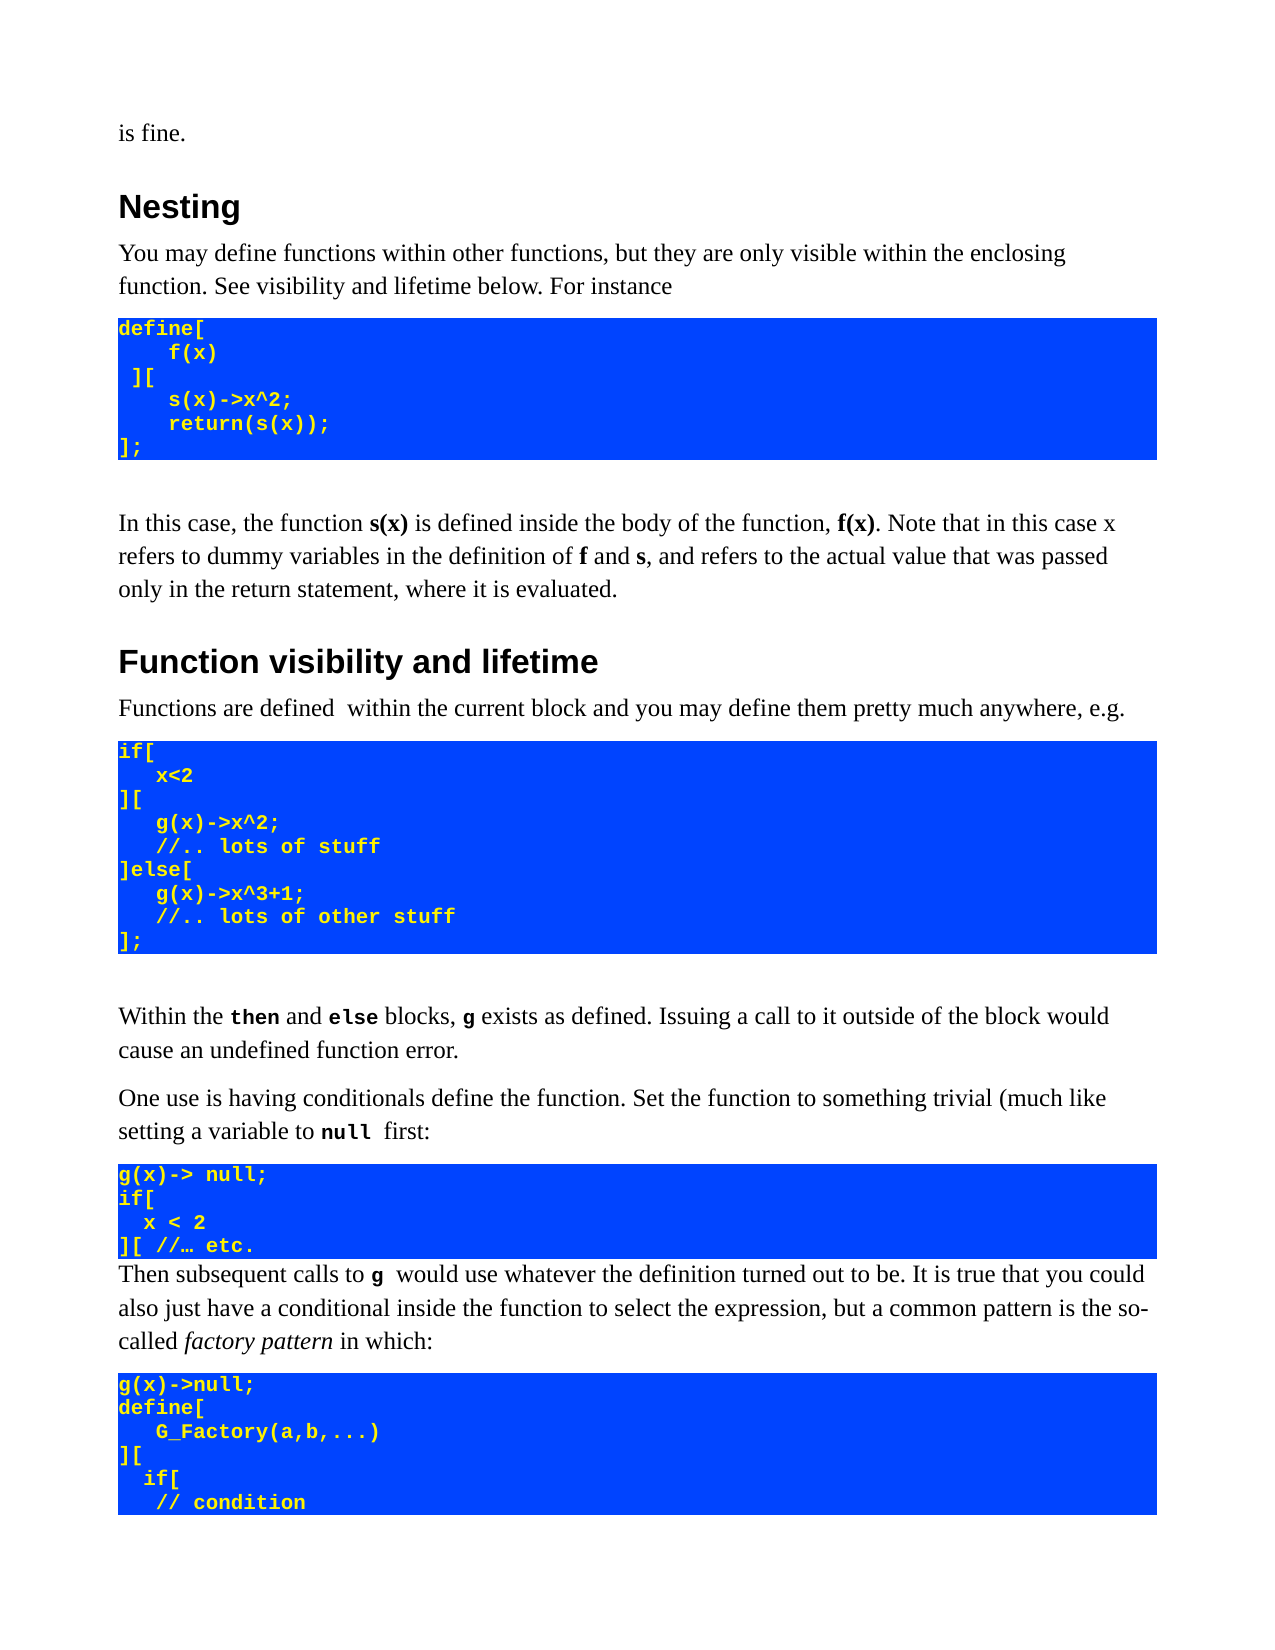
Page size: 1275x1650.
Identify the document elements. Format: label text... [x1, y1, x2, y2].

text ][ [118, 366, 1157, 389]
text g(x)->null; [118, 1373, 1157, 1397]
text define[ [118, 1397, 1157, 1421]
text In this case, the function s(x) is defined inside the body of the function, f(x). Note that in this case x refers to dummy variables in the definition of f and s, and refers to the actual value that was passed only in the return statement, where it is evaluated. [118, 508, 1157, 603]
text g(x)->x^2; [118, 812, 1157, 836]
text //.. lots of other stuff [118, 907, 1157, 930]
text if[ [118, 1468, 1157, 1492]
text Within the then and else blocks, g exists as defined. Issuing a call to it outside of the block would cause an undefined function error. [118, 1001, 1157, 1064]
text Then subsequent calls to g would use whatever the definition turned out to be. It is true that you could also just have a conditional inside the function to select the expression, but a common pattern is the so-called factory pattern in which: [118, 1259, 1157, 1355]
text ]else[ [118, 859, 1157, 883]
subtitle Nesting [118, 187, 1157, 225]
text ][ [118, 1444, 1157, 1468]
text One use is having conditionals define the function. Set the function to something trivial (much like setting a variable to null first: [118, 1083, 1157, 1146]
text s(x)->x^2; [118, 389, 1157, 413]
text if[ [118, 741, 1157, 765]
text ]; [118, 930, 1157, 954]
text return(s(x)); [118, 413, 1157, 437]
text if[ [118, 1188, 1157, 1212]
text is fine. [118, 118, 1157, 147]
text x<2 [118, 765, 1157, 788]
text x < 2 [118, 1212, 1157, 1235]
text ]; [118, 437, 1157, 460]
text ][ //… etc. [118, 1235, 1157, 1259]
text f(x) [118, 342, 1157, 366]
text Functions are defined within the current block and you may define them pretty much anywhere, e.g. [118, 693, 1157, 722]
text define[ [118, 318, 1157, 342]
text g(x)->x^3+1; [118, 883, 1157, 907]
text You may define functions within other functions, but they are only visible within the enclosing function. See visibility and lifetime below. For instance [118, 238, 1157, 299]
text // condition [118, 1492, 1157, 1515]
text ][ [118, 788, 1157, 812]
text g(x)-> null; [118, 1164, 1157, 1188]
subtitle Function visibility and lifetime [118, 642, 1157, 681]
text //.. lots of stuff [118, 836, 1157, 859]
text G_Factory(a,b,...) [118, 1421, 1157, 1444]
